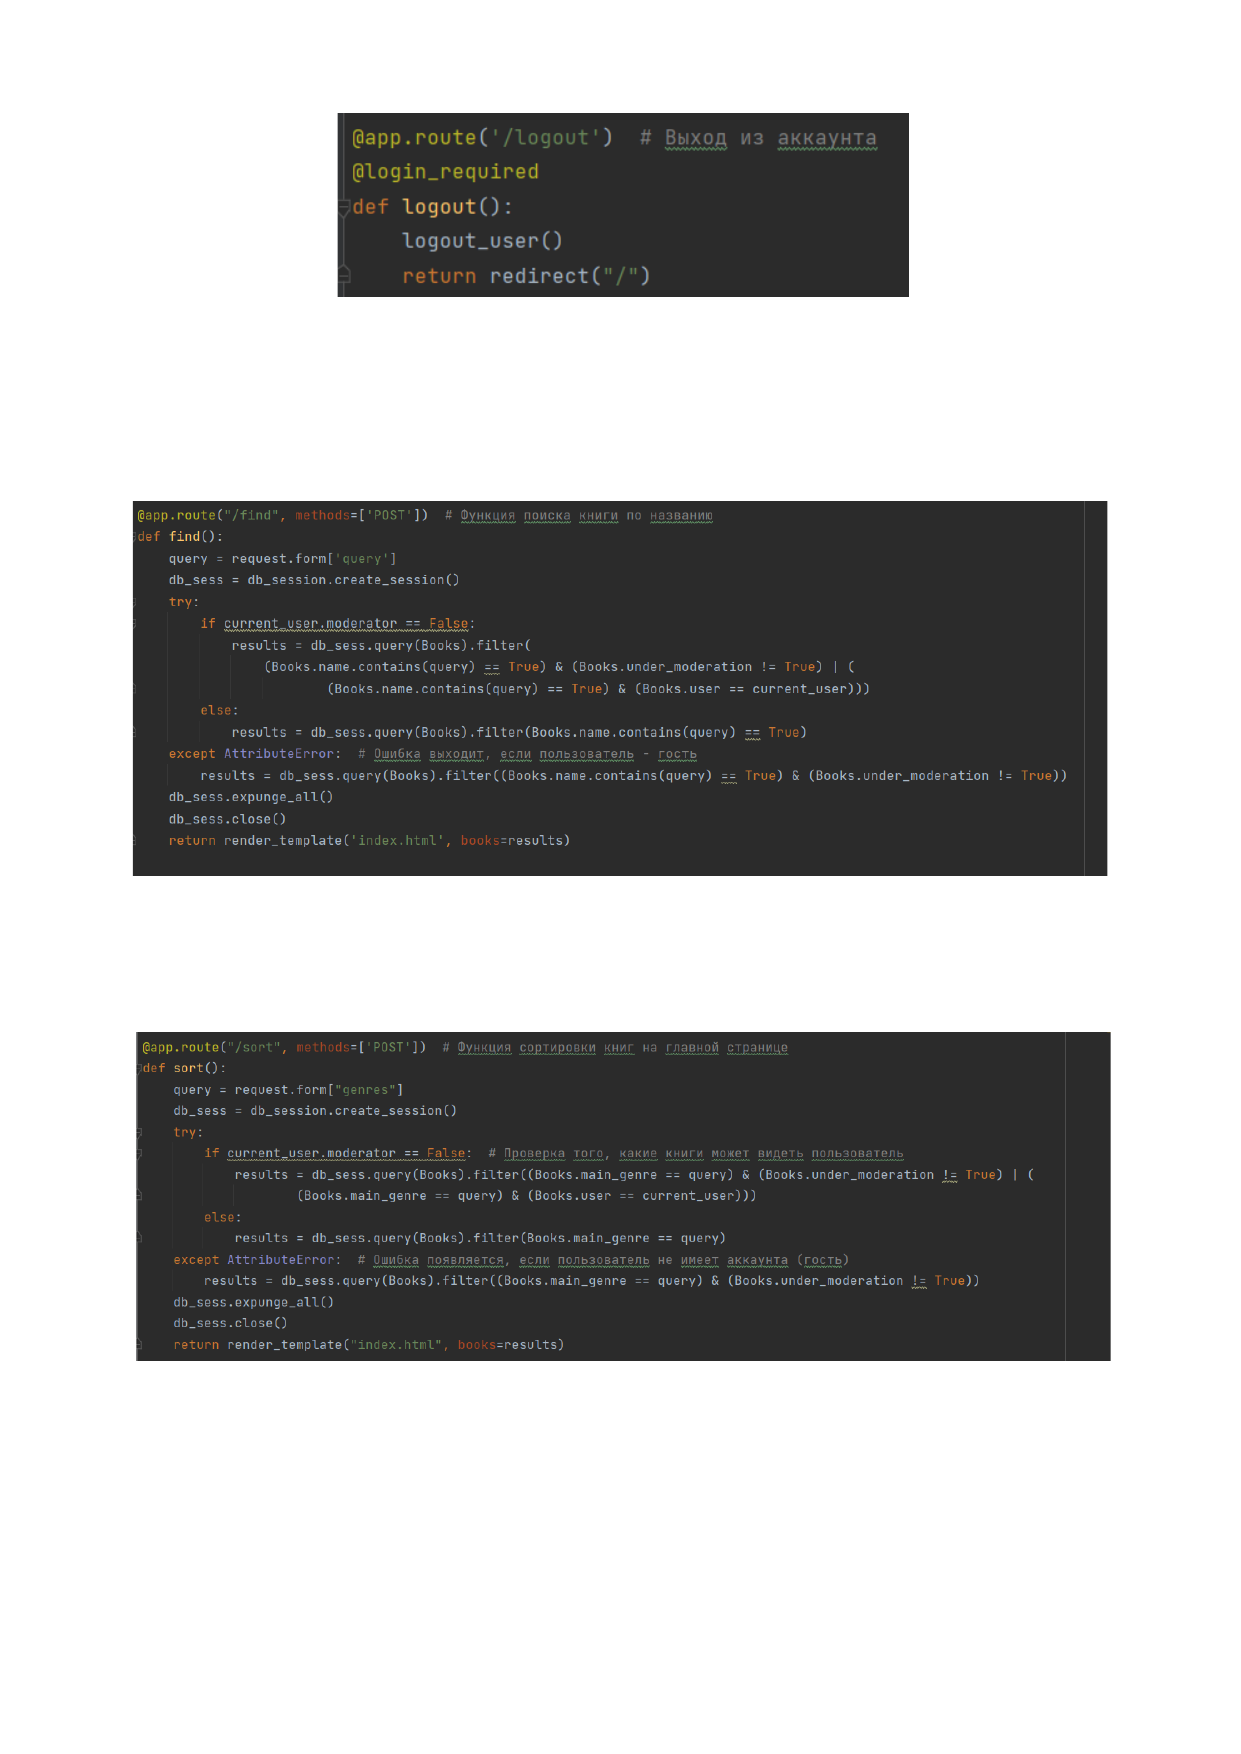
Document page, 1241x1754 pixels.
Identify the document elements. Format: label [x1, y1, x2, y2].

picture [337, 113, 909, 297]
picture [132, 501, 1108, 876]
picture [136, 1032, 1111, 1361]
